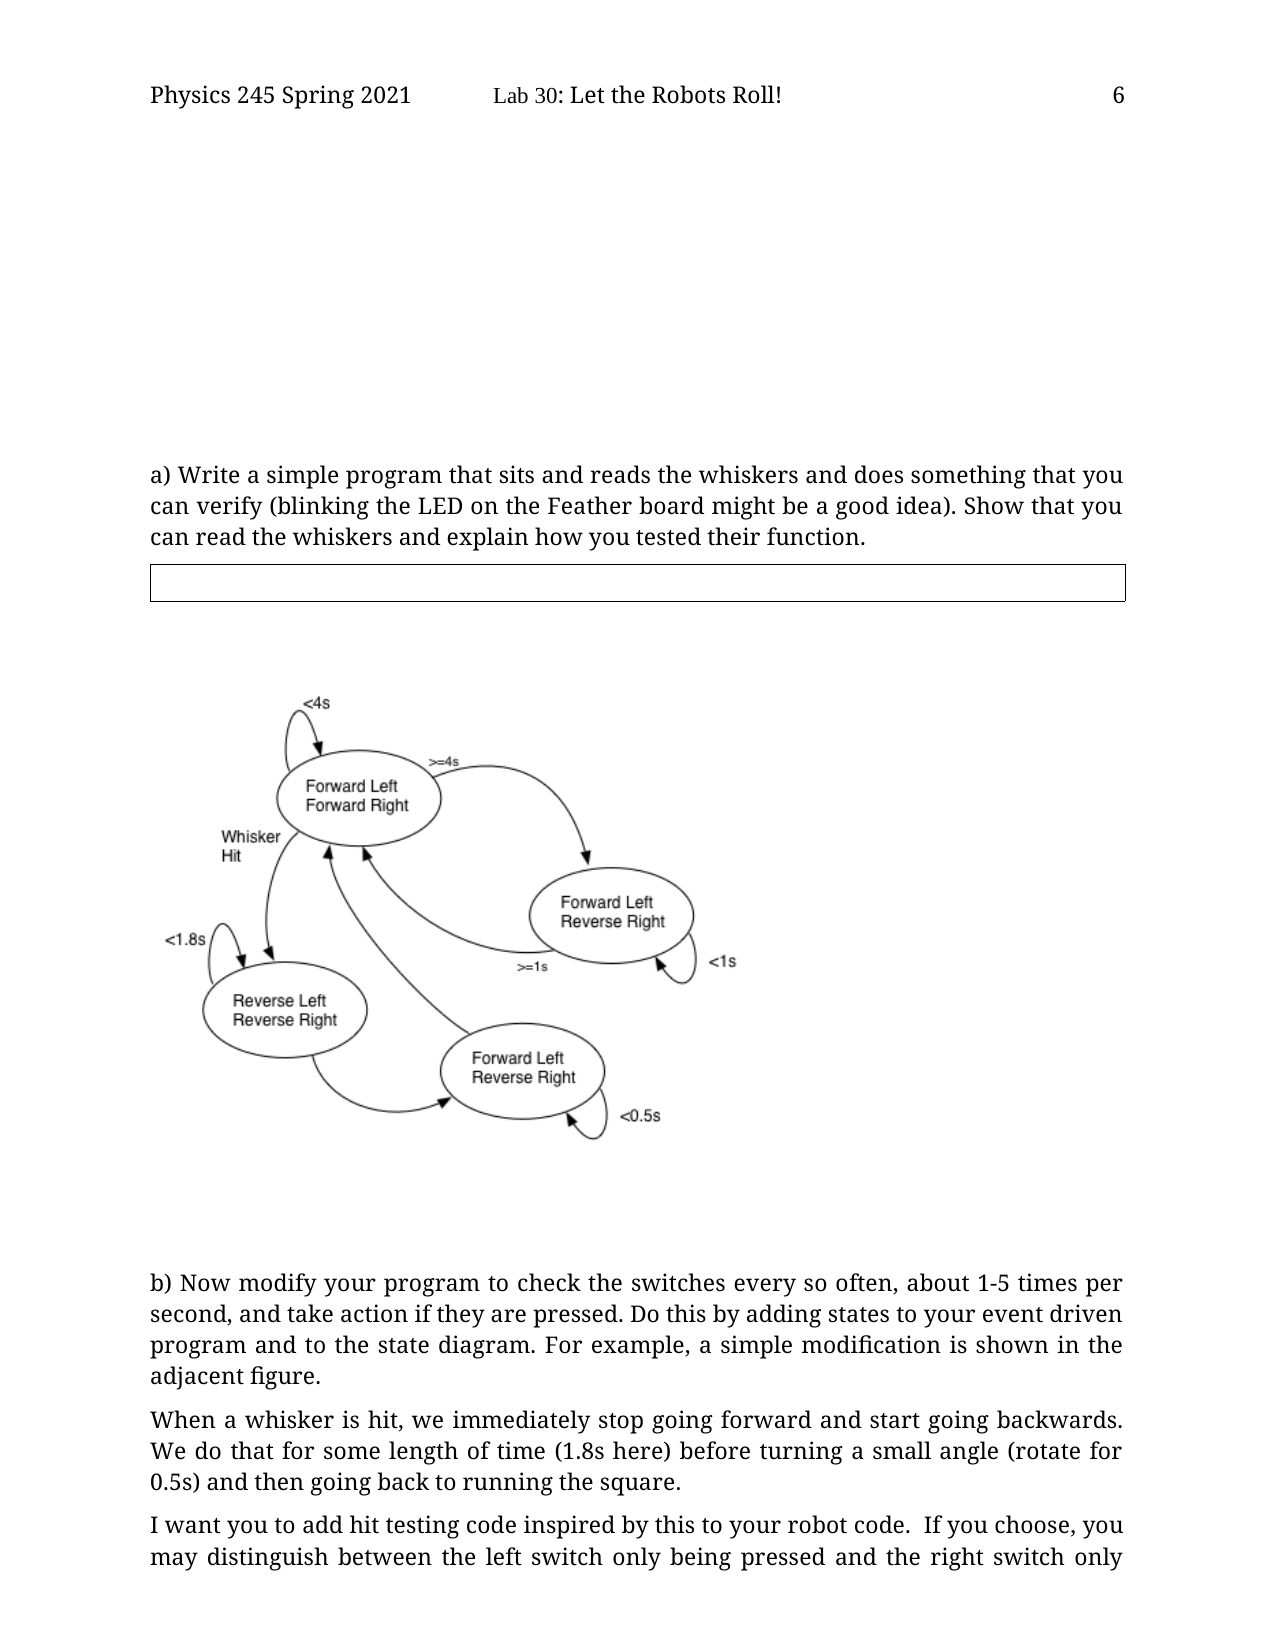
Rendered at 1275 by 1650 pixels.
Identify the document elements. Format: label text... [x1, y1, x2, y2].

text I want you to add hit testing code inspired by this to your robot code. If you choose, you may distinguish between the left switch only being pressed and the right switch only [150, 1509, 1125, 1571]
text b) Now modify your program to check the switches every so often, about 1-5 times per second, and take action if they are pressed. Do this by adding states to your event driven program and to the state diagram. For example, a simple modification is shown in the adjacent figure. [150, 1267, 1125, 1391]
picture [156, 691, 768, 1142]
text a) Write a simple program that sits and reads the whiskers and does something that you can verify (blinking the LED on the Feather board might be a good idea). Show that you can read the whiskers and explain how you tested their function. [150, 458, 1125, 552]
text When a whisker is hit, we immediately stop going forward and start going backwards. We do that for some length of time (1.8s here) before turning a small angle (rotate for 0.5s) and then going back to running the square. [150, 1404, 1125, 1497]
